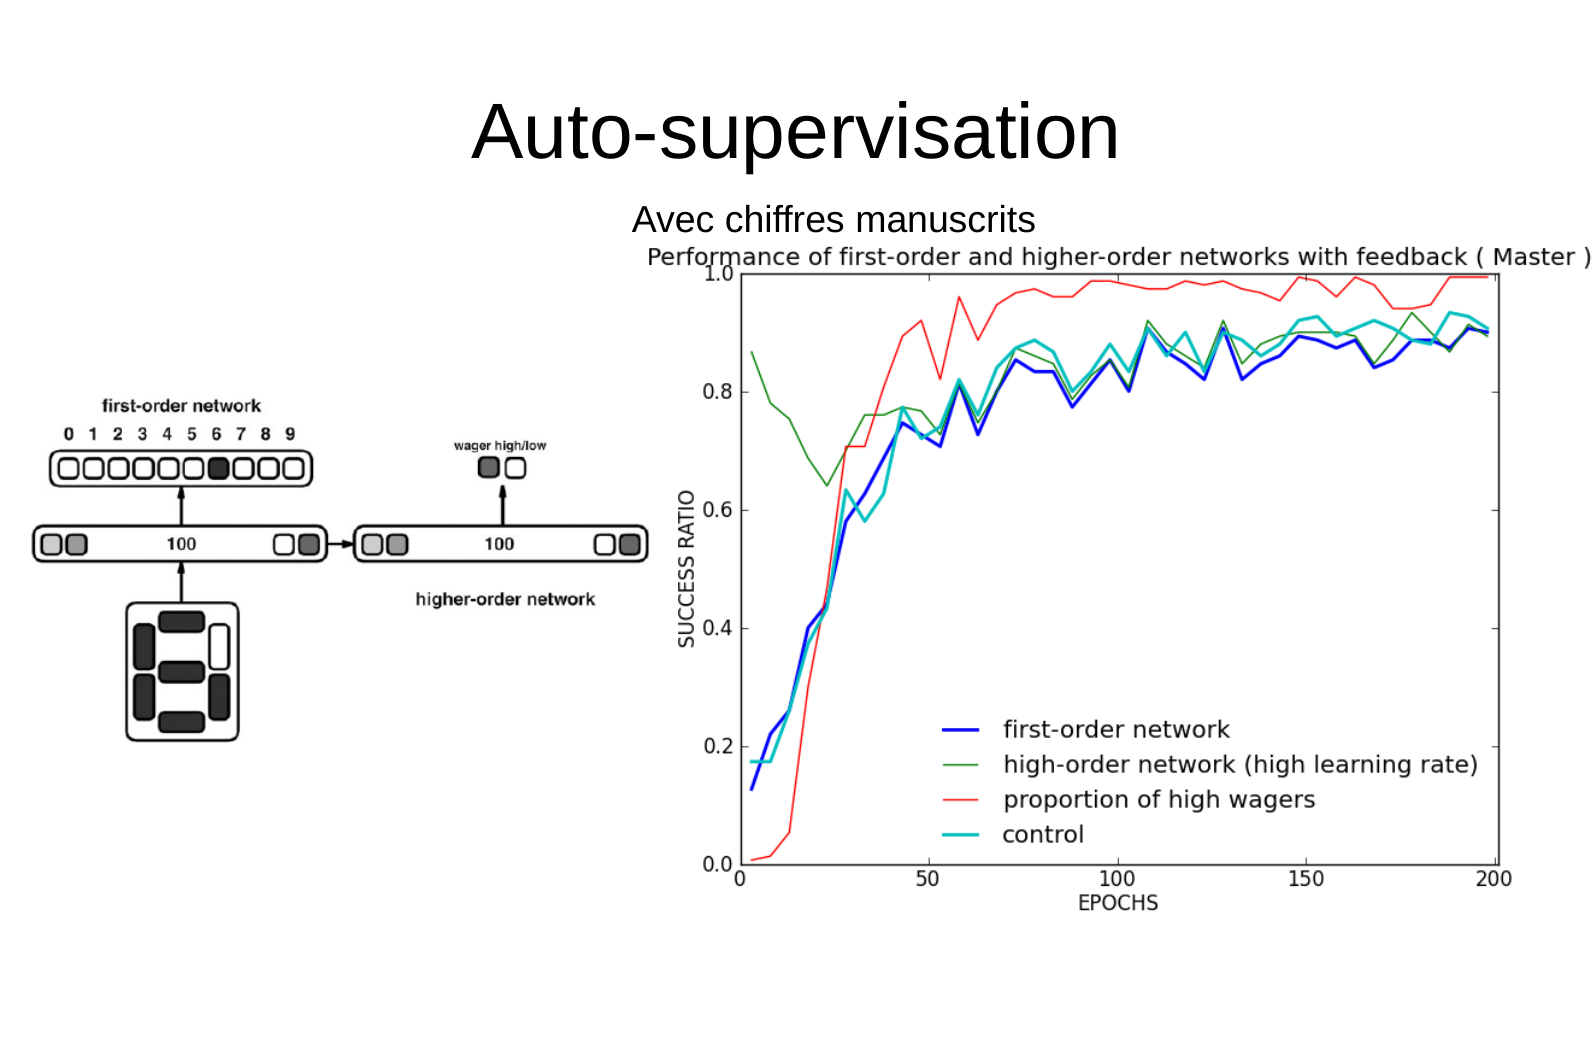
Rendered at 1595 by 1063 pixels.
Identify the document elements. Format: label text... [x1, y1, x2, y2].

title Auto-supervisation [79, 42, 1515, 220]
picture [11, 200, 1595, 919]
text_box Avec chiffres manuscrits [617, 191, 1052, 249]
